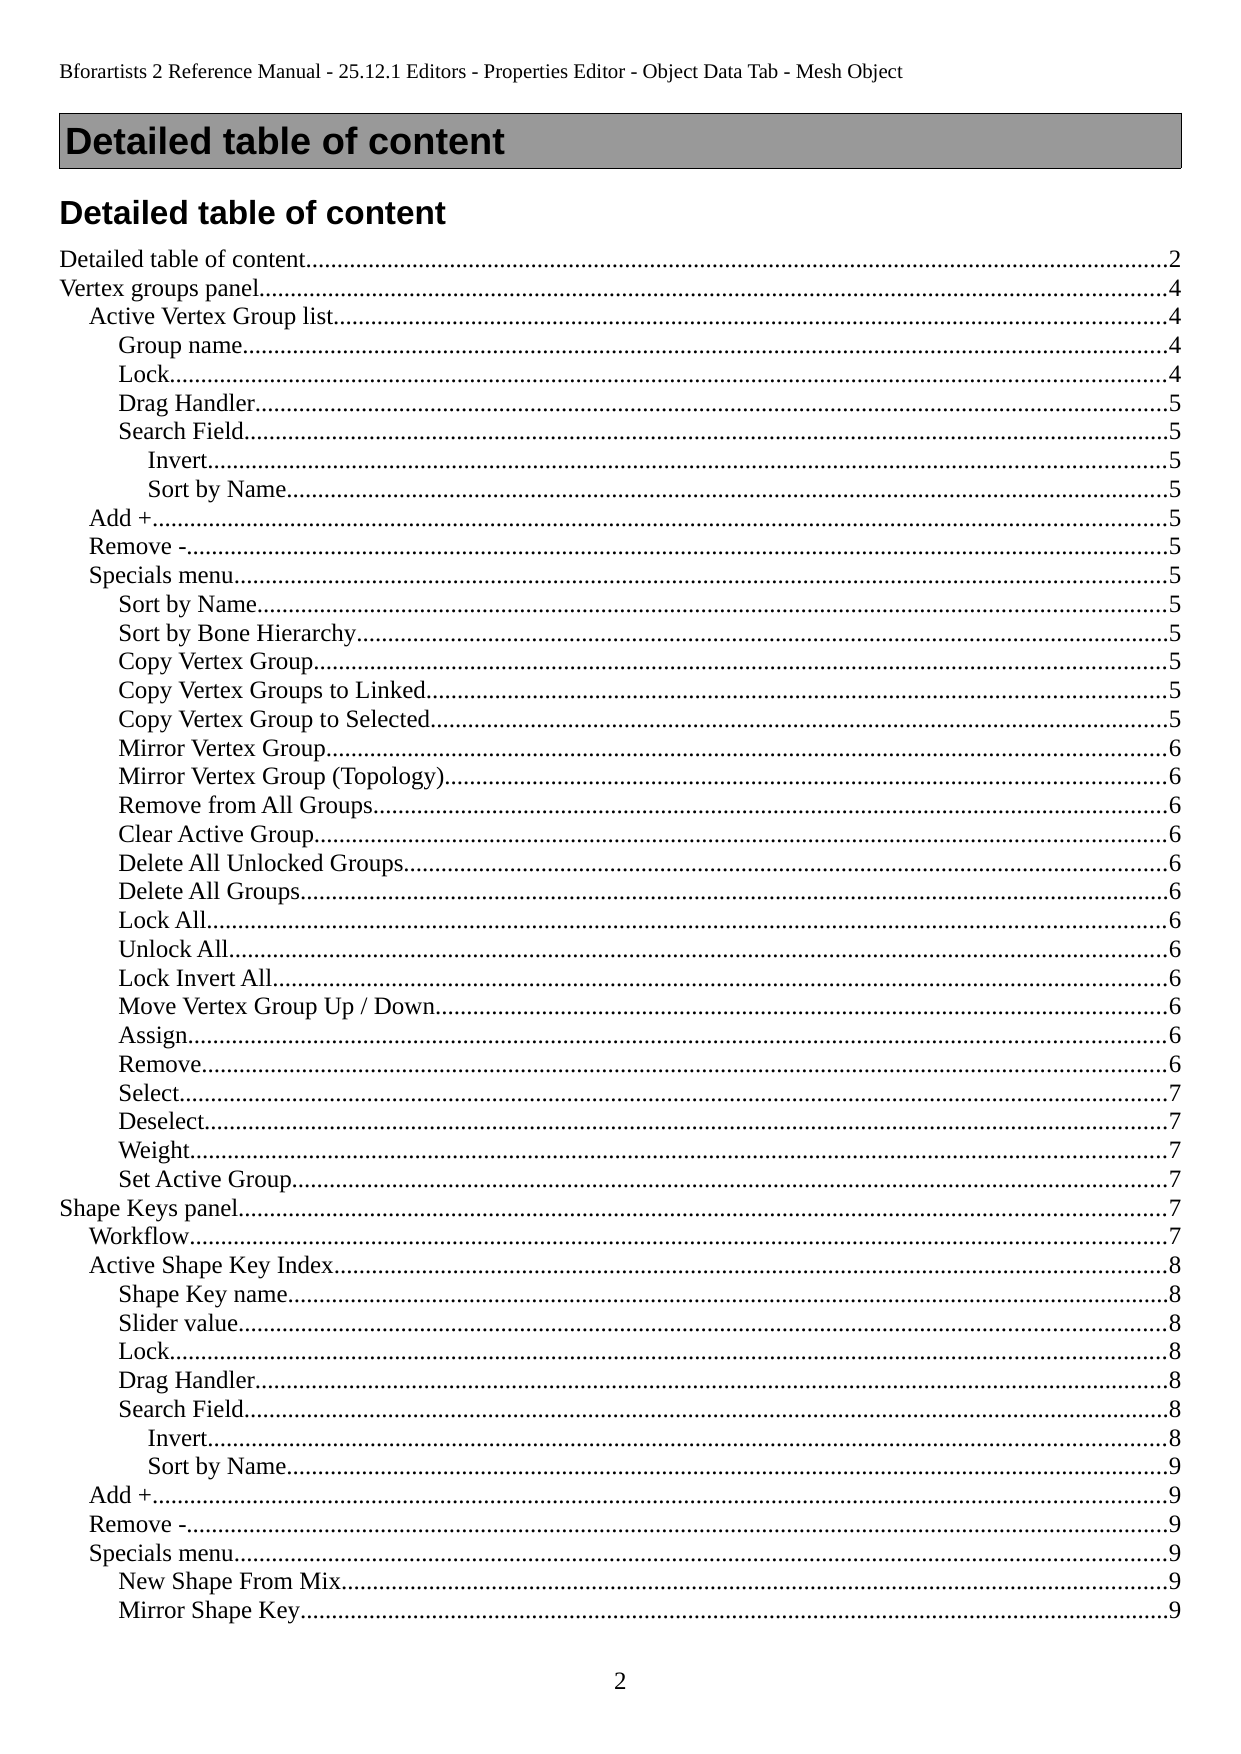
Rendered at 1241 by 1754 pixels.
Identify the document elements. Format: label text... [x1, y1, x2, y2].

text Deselect 7 [118, 1106, 1181, 1135]
text Add + 9 [88, 1480, 1181, 1509]
text Shape Key name 8 [118, 1279, 1181, 1308]
text Sort by Name 9 [147, 1451, 1181, 1480]
text Mirror Vertex Group 6 [118, 733, 1181, 761]
text Detailed table of content 2 [59, 244, 1181, 273]
text Invert 5 [147, 445, 1181, 474]
text Invert 8 [147, 1423, 1181, 1451]
text Move Vertex Group Up / Down 6 [118, 991, 1181, 1020]
text Assign 6 [118, 1020, 1181, 1049]
text Set Active Group 7 [118, 1164, 1181, 1193]
text Lock 8 [118, 1336, 1181, 1365]
text Slider value 8 [118, 1308, 1181, 1336]
text Weight 7 [118, 1135, 1181, 1164]
text Sort by Name 5 [118, 589, 1181, 618]
text Mirror Vertex Group (Topology) 6 [118, 761, 1181, 790]
text Active Shape Key Index 8 [88, 1250, 1181, 1279]
text Remove - 9 [88, 1509, 1181, 1538]
text Mirror Shape Key 9 [118, 1595, 1181, 1624]
text Shape Keys panel 7 [59, 1193, 1181, 1221]
text Remove 6 [118, 1049, 1181, 1078]
text Copy Vertex Group to Selected 5 [118, 704, 1181, 733]
text Group name 4 [118, 330, 1181, 359]
text Specials menu 9 [88, 1538, 1181, 1566]
text Delete All Groups 6 [118, 876, 1181, 905]
table_header Detailed table of content [60, 114, 1181, 168]
text Drag Handler 8 [118, 1365, 1181, 1394]
text Sort by Name 5 [147, 474, 1181, 503]
text Workflow 7 [88, 1221, 1181, 1250]
text Active Vertex Group list 4 [88, 301, 1181, 330]
text Sort by Bone Hierarchy 5 [118, 618, 1181, 646]
text Copy Vertex Groups to Linked 5 [118, 675, 1181, 704]
text Unlock All 6 [118, 934, 1181, 963]
text Vertex groups panel 4 [59, 273, 1181, 301]
text Clear Active Group 6 [118, 819, 1181, 848]
text Remove from All Groups 6 [118, 790, 1181, 819]
text Delete All Unlocked Groups 6 [118, 848, 1181, 876]
text Lock Invert All 6 [118, 963, 1181, 991]
text Drag Handler 5 [118, 388, 1181, 416]
text Add + 5 [88, 503, 1181, 531]
text Search Field 5 [118, 416, 1181, 445]
text Specials menu 5 [88, 560, 1181, 589]
subtitle Detailed table of content [59, 193, 1181, 231]
text Lock All 6 [118, 905, 1181, 934]
text New Shape From Mix 9 [118, 1566, 1181, 1595]
text Copy Vertex Group 5 [118, 646, 1181, 675]
text Remove - 5 [88, 531, 1181, 560]
text Lock 4 [118, 359, 1181, 388]
text Select 7 [118, 1078, 1181, 1106]
text Search Field 8 [118, 1394, 1181, 1423]
